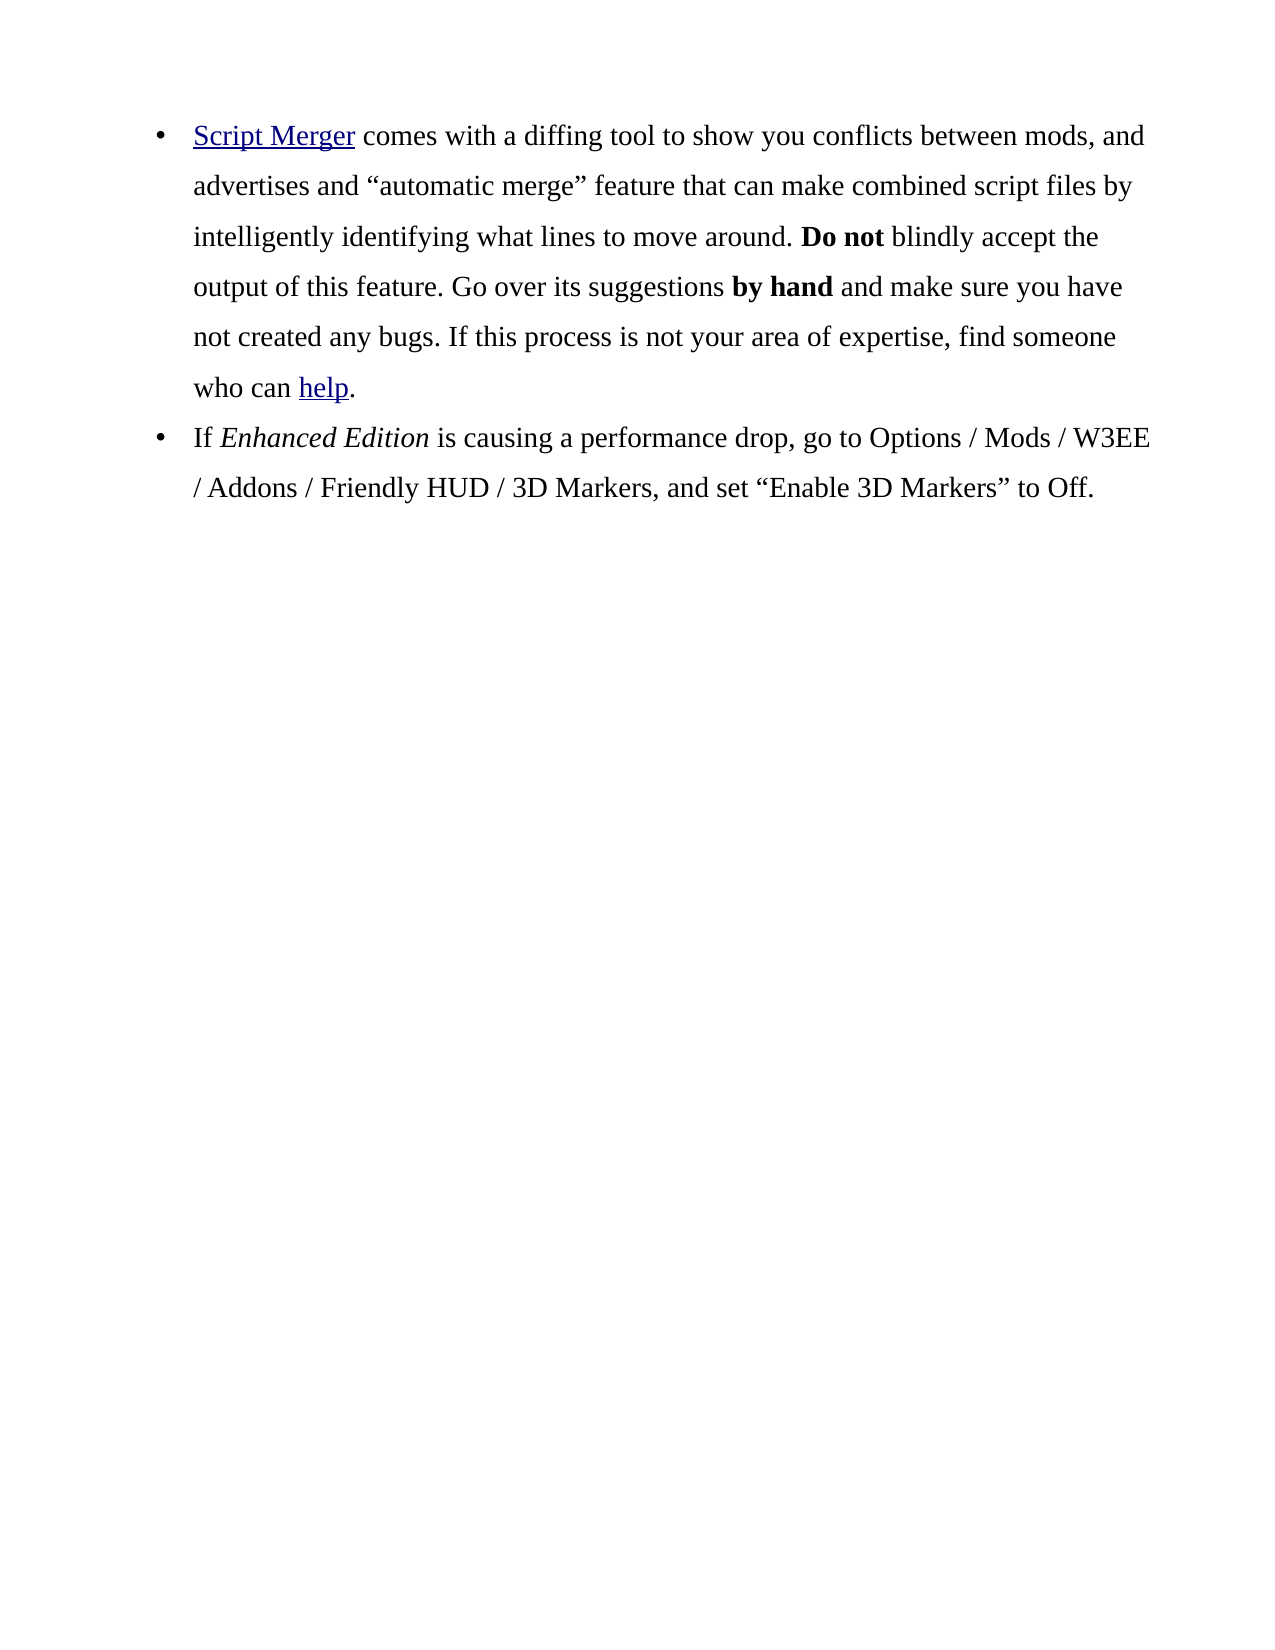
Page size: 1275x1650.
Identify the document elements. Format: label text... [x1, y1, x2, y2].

list If Enhanced Edition is causing a performance drop, go to Options / Mods / W3EE / Addons / Friendly HUD / 3D Markers, and set “Enable 3D Markers” to Off. [156, 420, 1157, 504]
list Script Merger comes with a diffing tool to show you conflicts between mods, and advertises and “automatic merge” feature that can make combined script files by intelligently identifying what lines to move around. Do not blindly accept the output of this feature. Go over its suggestions by hand and make sure you have not created any bugs. If this process is not your area of expertise, find someone who can help. [156, 118, 1157, 403]
